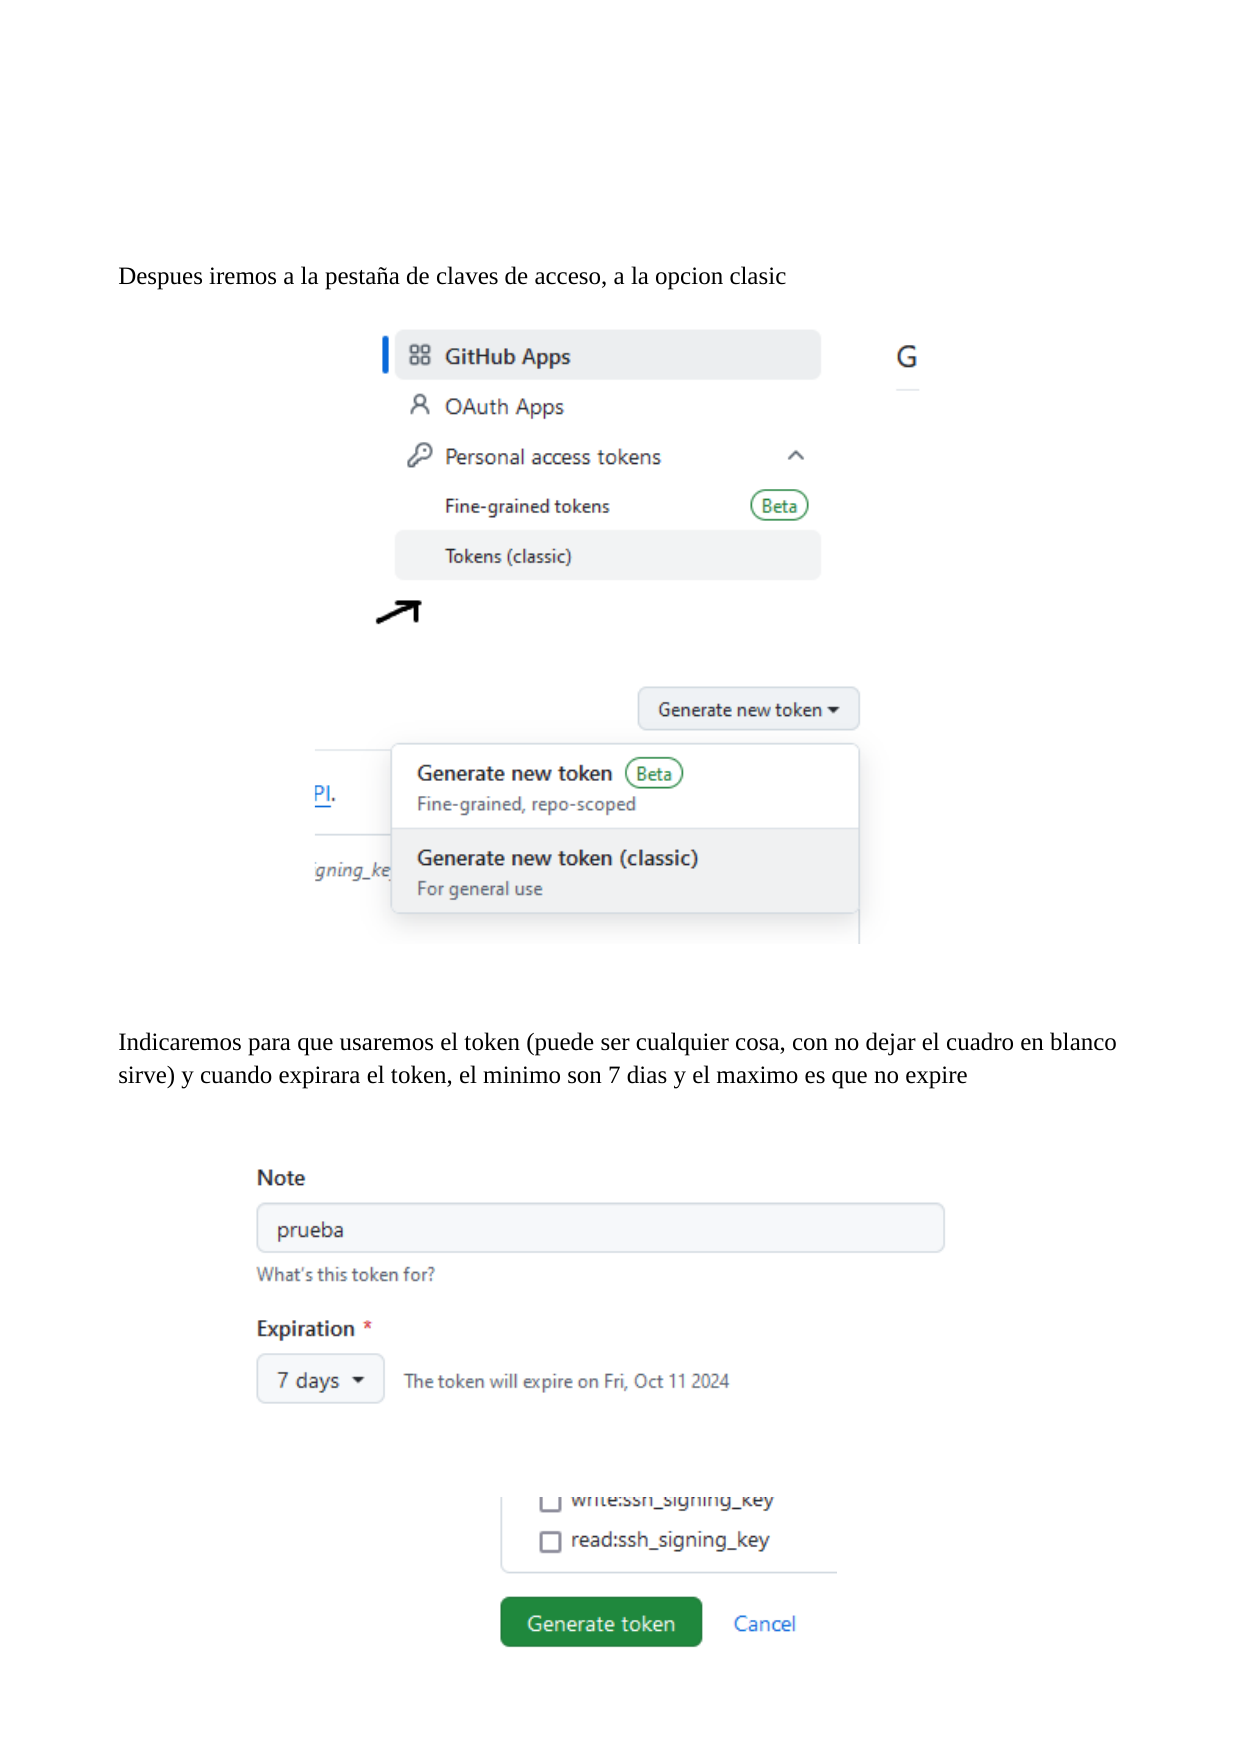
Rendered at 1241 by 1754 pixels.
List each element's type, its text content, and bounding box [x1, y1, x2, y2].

picture [321, 308, 920, 632]
text Despues iremos a la pestaña de claves de acceso, a la opcion clasic [118, 261, 1122, 290]
picture [314, 657, 926, 944]
picture [396, 1497, 837, 1669]
picture [213, 1151, 1050, 1429]
text Indicaremos para que usaremos el token (puede ser cualquier cosa, con no dejar el cuadro en blanco sirve) y cuando expirara el token, el minimo son 7 dias y el maximo es que no expire [118, 1027, 1122, 1089]
